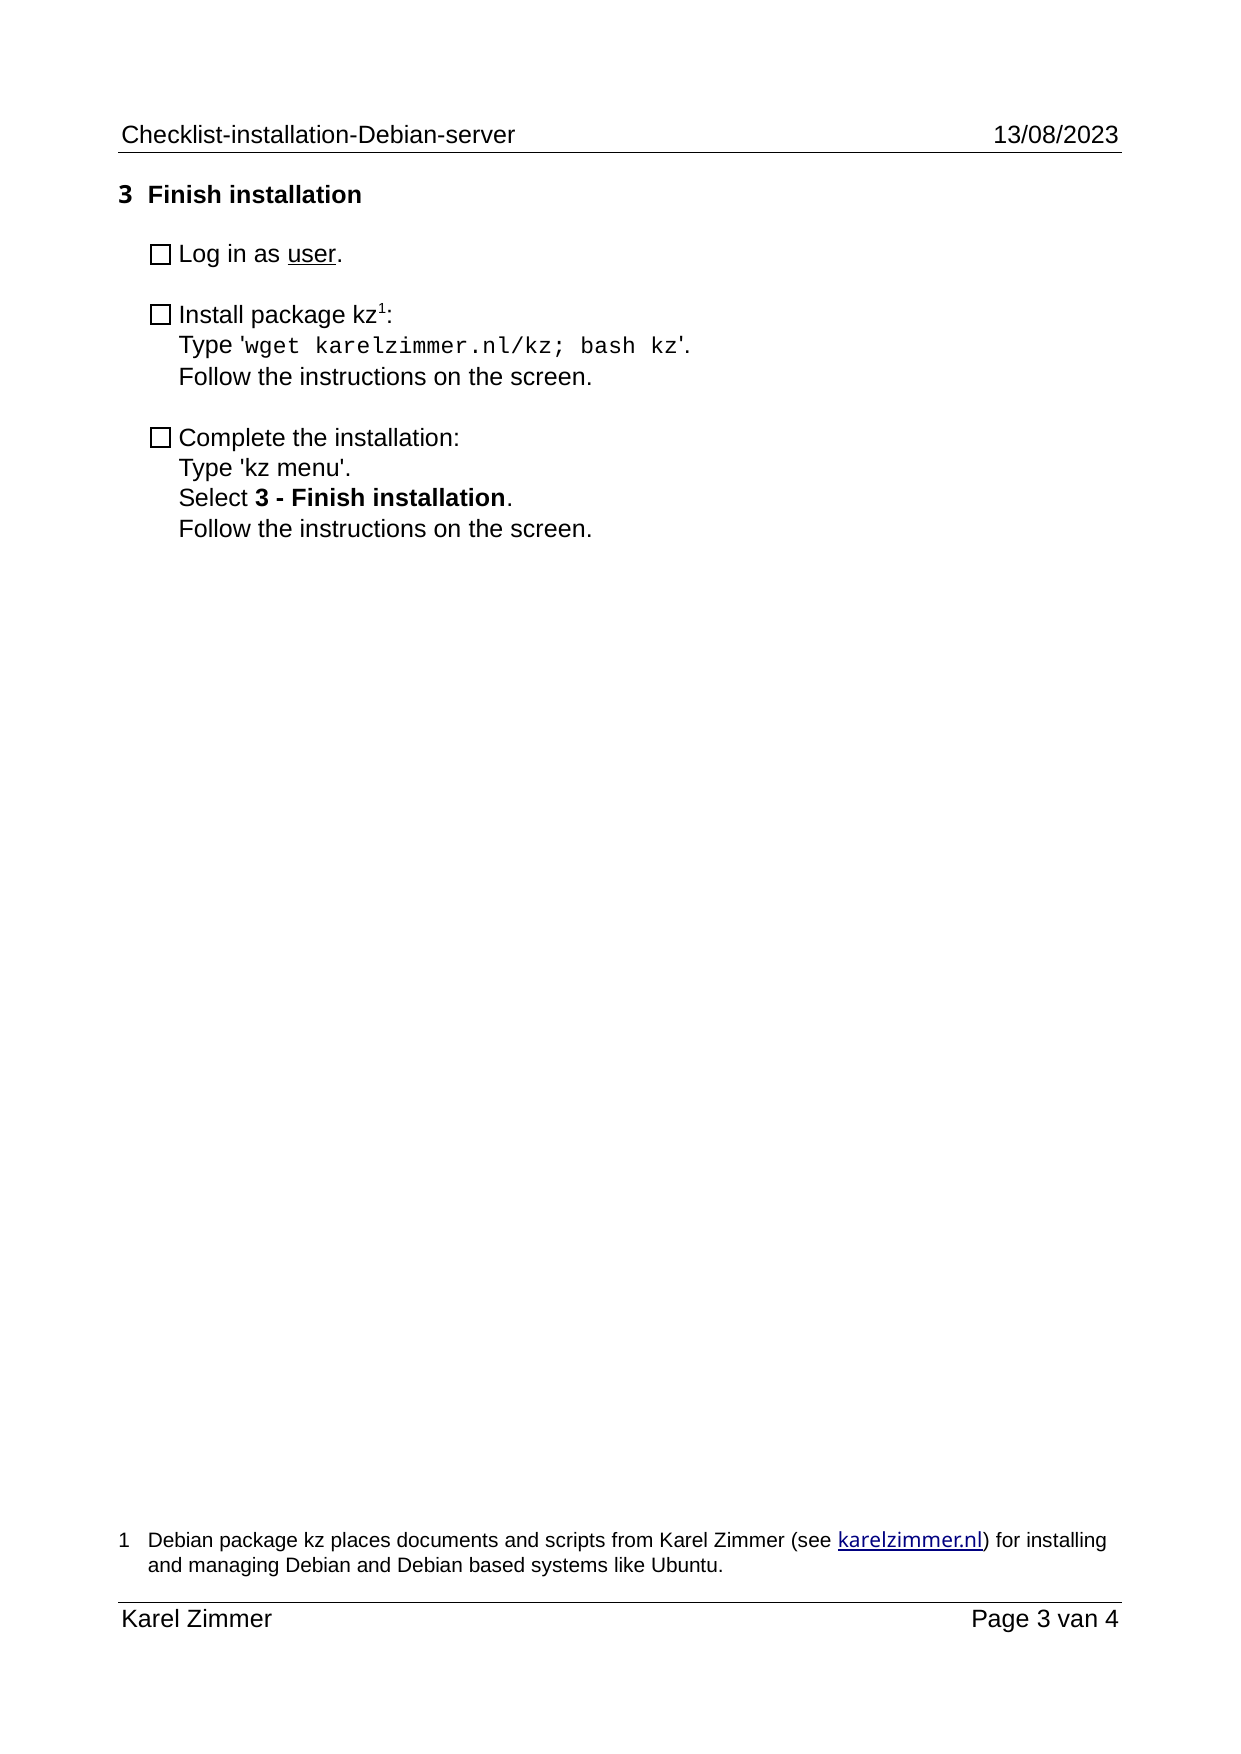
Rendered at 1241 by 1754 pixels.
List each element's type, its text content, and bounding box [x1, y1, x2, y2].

table_cell [142, 269, 177, 300]
table_cell [177, 392, 1122, 422]
table_cell Select 3 - Finish installation. [177, 483, 1122, 513]
table_cell [142, 453, 177, 483]
table_cell [142, 330, 177, 362]
table_cell [118, 362, 142, 392]
table_header [142, 239, 177, 269]
table_cell [118, 330, 142, 362]
table_cell [118, 453, 142, 483]
table_cell [142, 362, 177, 392]
table_header [118, 239, 142, 269]
table_cell Type 'wget karelzimmer.nl/kz; bash kz'. [177, 330, 1122, 362]
table_cell [118, 423, 142, 453]
table_cell [177, 269, 1122, 300]
table_cell Complete the installation: [177, 423, 1122, 453]
table_cell [118, 269, 142, 300]
table_cell Follow the instructions on the screen. [177, 514, 1122, 544]
table_cell [142, 423, 177, 453]
list Finish installation [118, 177, 1122, 211]
table_cell [118, 300, 142, 330]
table_cell Install package kz: [177, 300, 1122, 330]
table_cell [142, 300, 177, 330]
table_cell Follow the instructions on the screen. [177, 362, 1122, 392]
table_cell Type 'kz menu'. [177, 453, 1122, 483]
table_cell [118, 483, 142, 513]
table_cell [118, 514, 142, 544]
table_cell [118, 392, 142, 422]
table_cell [142, 392, 177, 422]
table_header Log in as USER. [177, 239, 1122, 269]
table_cell [142, 483, 177, 513]
table_cell [142, 514, 177, 544]
